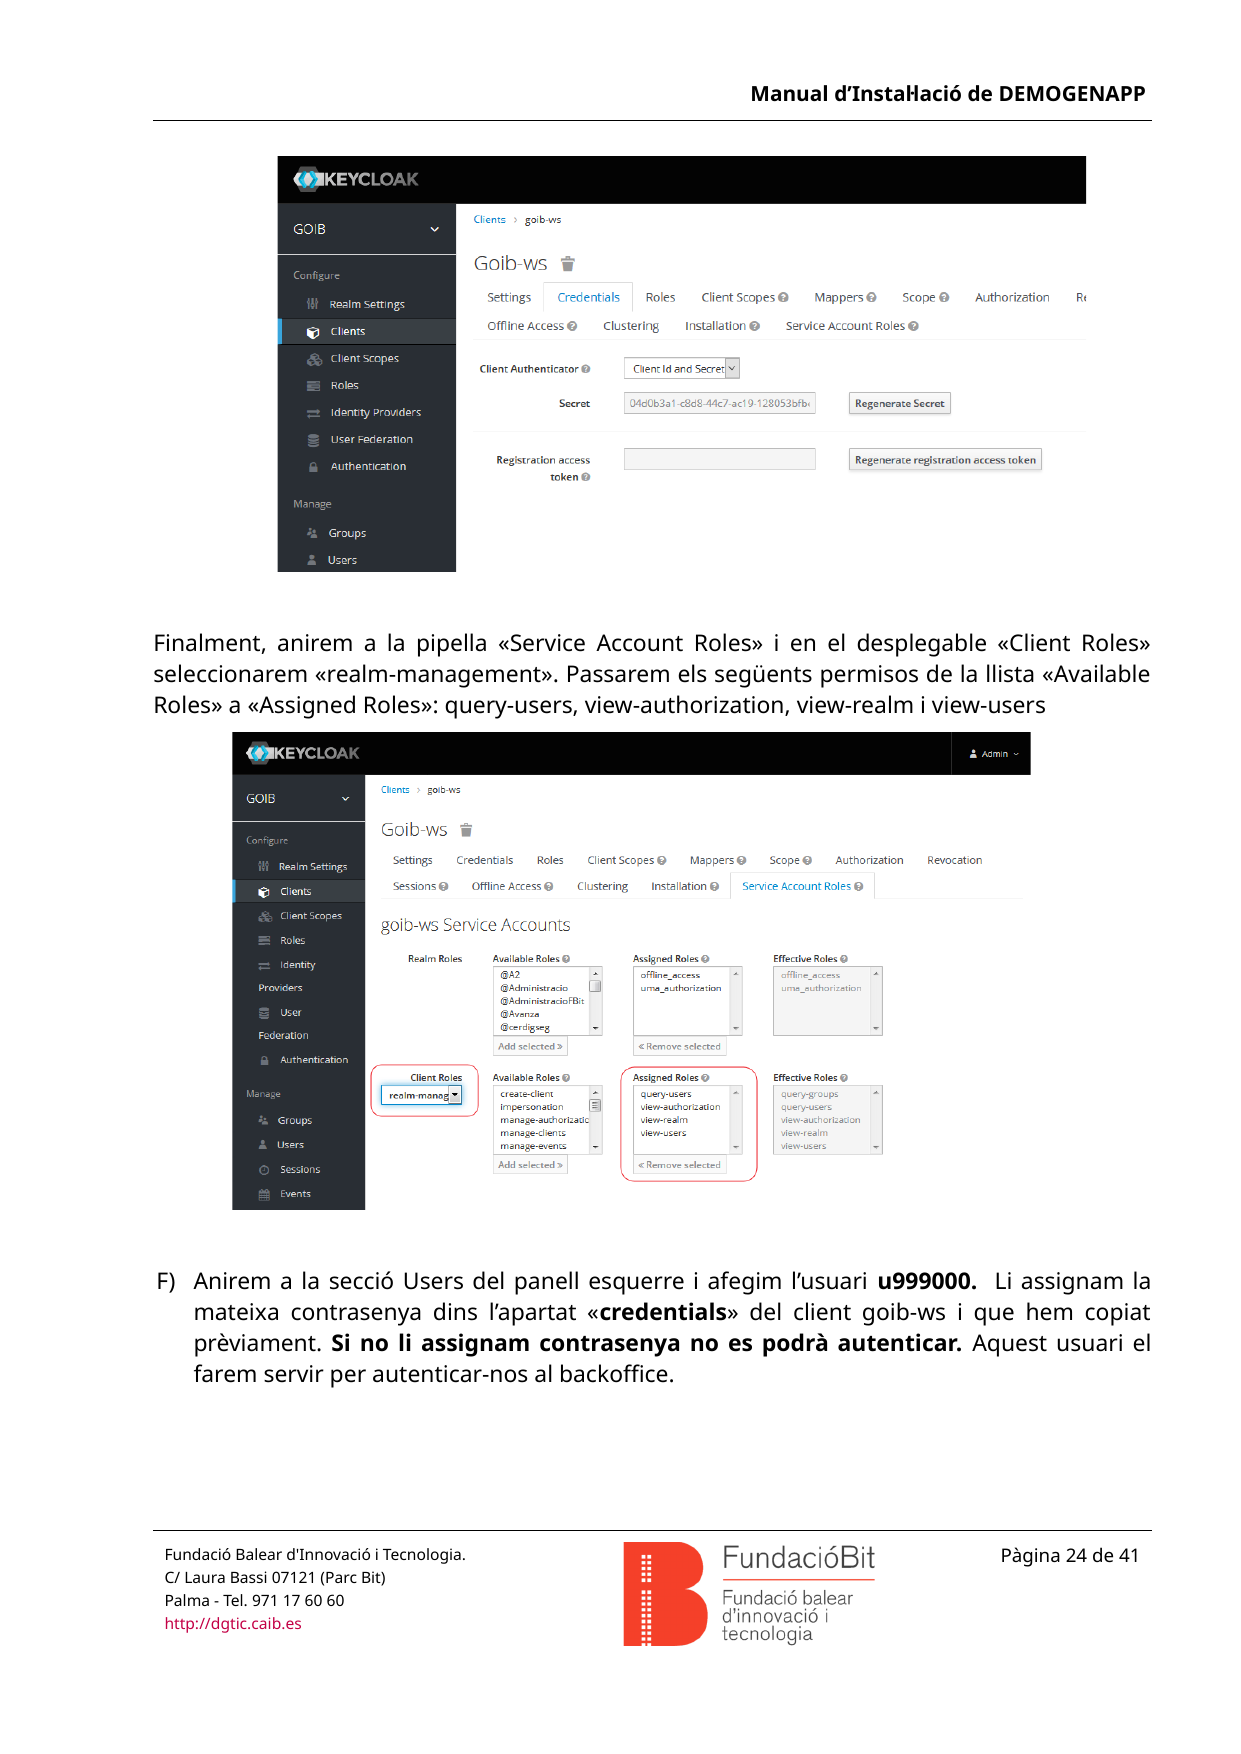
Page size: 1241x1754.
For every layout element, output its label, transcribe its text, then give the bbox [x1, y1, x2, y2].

picture [232, 732, 1031, 1210]
list Anirem a la secció Users del panell esquerre i afegim l’usuari u999000. Li assignam la mateixa contrasenya dins l’apartat «credentials» del client goib-ws i que hem copiat prèviament. Si no li assignam contrasenya no es podrà autenticar. Aquest usuari el farem servir per autenticar-nos al backoffice. [156, 1265, 1152, 1390]
list Finalment, anirem a la pipella «Service Account Roles» i en el desplegable «Client Roles» seleccionarem «realm-management». Passarem els següents permisos de la llista «Available Roles» a «Assigned Roles»: query-users, view-authorization, view-realm i view-users [153, 627, 1152, 721]
picture [277, 156, 1087, 572]
picture [623, 1542, 875, 1646]
